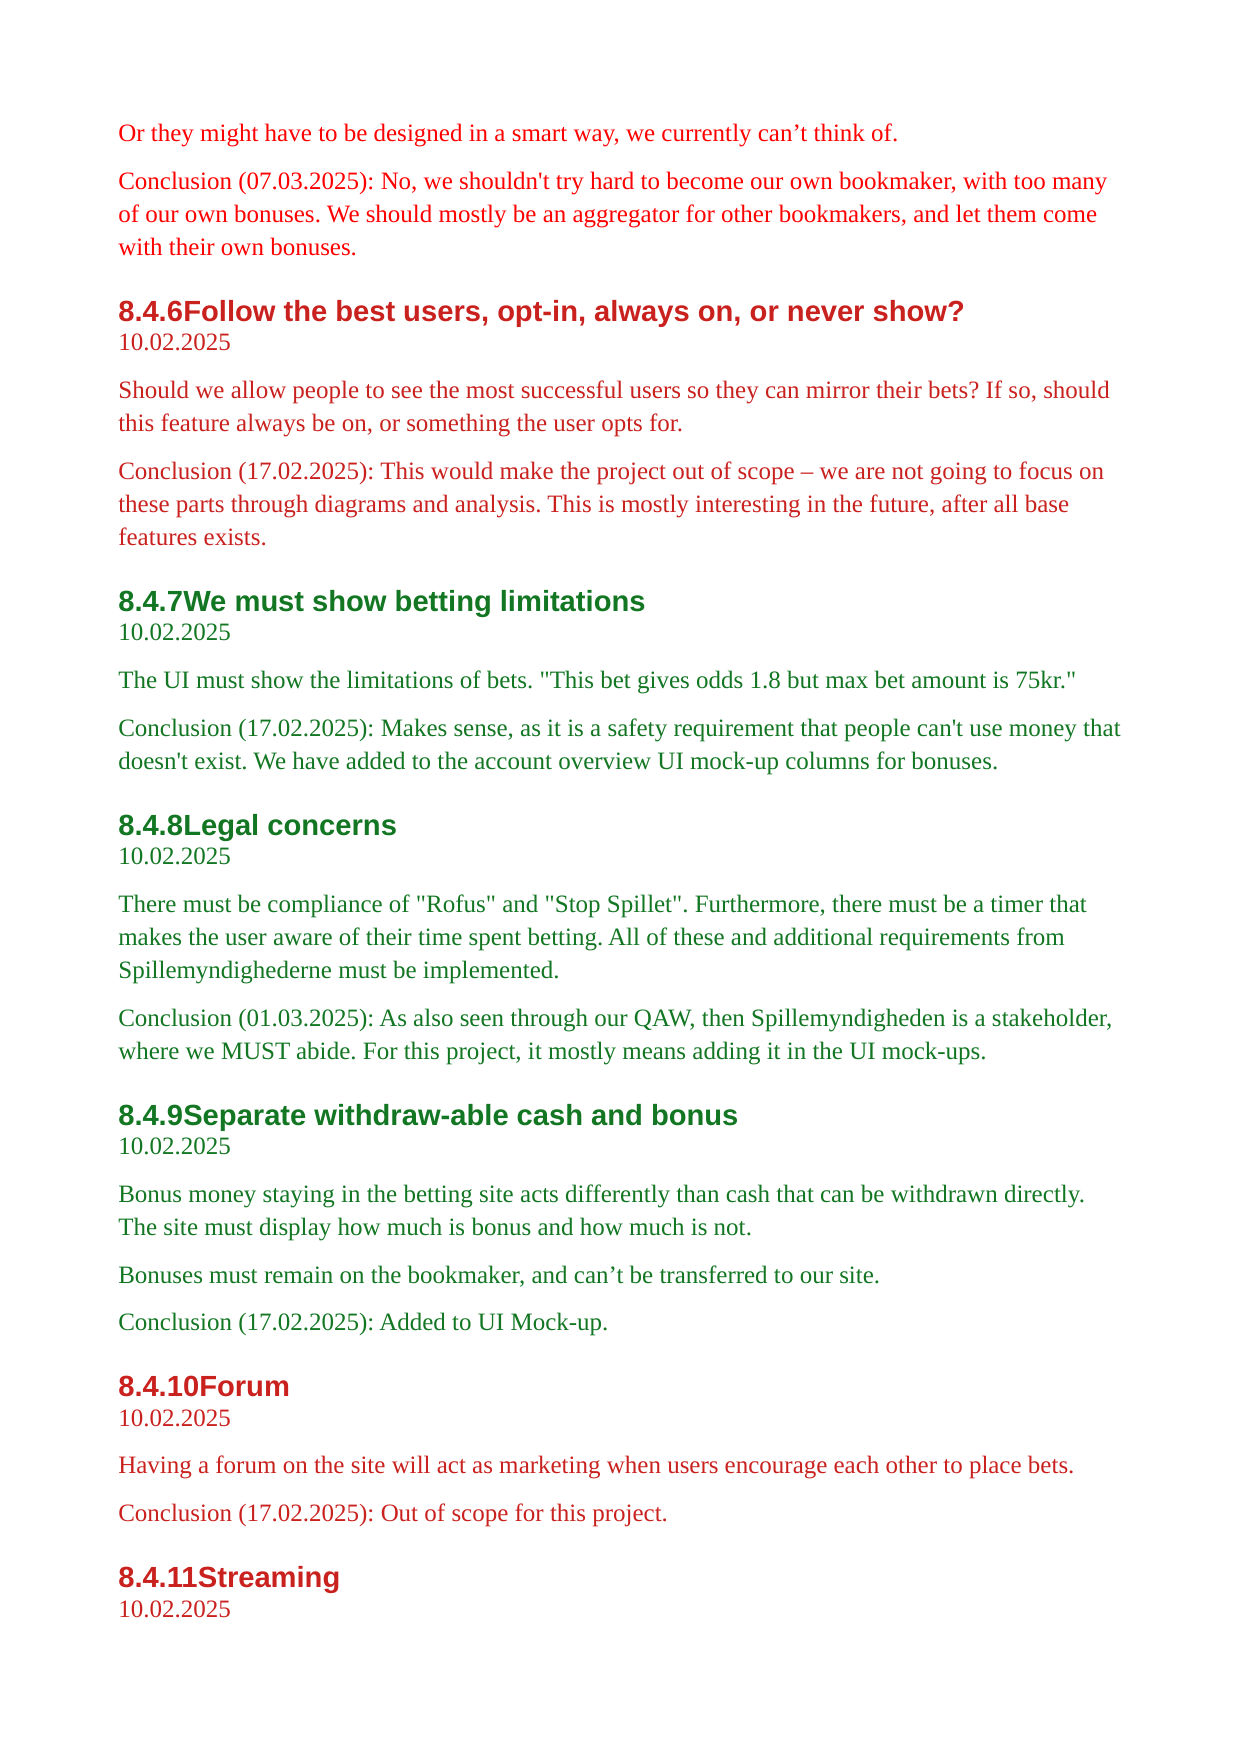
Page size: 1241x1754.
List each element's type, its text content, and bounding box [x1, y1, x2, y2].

text There must be compliance of "Rofus" and "Stop Spillet". Furthermore, there must be a timer that makes the user aware of their time spent betting. All of these and additional requirements from Spillemyndighederne must be implemented. [118, 889, 1122, 984]
subtitle Streaming [118, 1560, 1122, 1594]
text Conclusion (17.02.2025): Out of scope for this project. [118, 1498, 1122, 1527]
text 10.02.2025 [118, 617, 1122, 646]
text 10.02.2025 [118, 327, 1122, 356]
text Conclusion (17.02.2025): Makes sense, as it is a safety requirement that people can't use money that doesn't exist. We have added to the account overview UI mock-up columns for bonuses. [118, 713, 1122, 774]
subtitle Forum [118, 1369, 1122, 1403]
text Conclusion (01.03.2025): As also seen through our QAW, then Spillemyndigheden is a stakeholder, where we MUST abide. For this project, it mostly means adding it in the UI mock-ups. [118, 1003, 1122, 1064]
text Conclusion (17.02.2025): Added to UI Mock-up. [118, 1307, 1122, 1336]
text The UI must show the limitations of bets. "This bet gives odds 1.8 but max bet amount is 75kr." [118, 665, 1122, 694]
text Or they might have to be designed in a smart way, we currently can’t think of. [118, 118, 1122, 147]
text Conclusion (07.03.2025): No, we shouldn't try hard to become our own bookmaker, with too many of our own bonuses. We should mostly be an aggregator for other bookmakers, and let them come with their own bonuses. [118, 166, 1122, 261]
text Should we allow people to see the most successful users so they can mirror their bets? If so, should this feature always be on, or something the user opts for. [118, 375, 1122, 437]
subtitle Legal concerns [118, 808, 1122, 841]
subtitle Separate withdraw-able cash and bonus [118, 1098, 1122, 1131]
text 10.02.2025 [118, 841, 1122, 870]
text 10.02.2025 [118, 1131, 1122, 1160]
text Bonuses must remain on the bookmaker, and can’t be transferred to our site. [118, 1260, 1122, 1288]
text 10.02.2025 [118, 1594, 1122, 1623]
subtitle Follow the best users, opt-in, always on, or never show? [118, 294, 1122, 327]
subtitle We must show betting limitations [118, 584, 1122, 617]
text Having a forum on the site will act as marketing when users encourage each other to place bets. [118, 1451, 1122, 1479]
text Conclusion (17.02.2025): This would make the project out of scope – we are not going to focus on these parts through diagrams and analysis. This is mostly interesting in the future, after all base features exists. [118, 456, 1122, 551]
text 10.02.2025 [118, 1403, 1122, 1432]
text Bonus money staying in the betting site acts differently than cash that can be withdrawn directly. The site must display how much is bonus and how much is not. [118, 1179, 1122, 1241]
